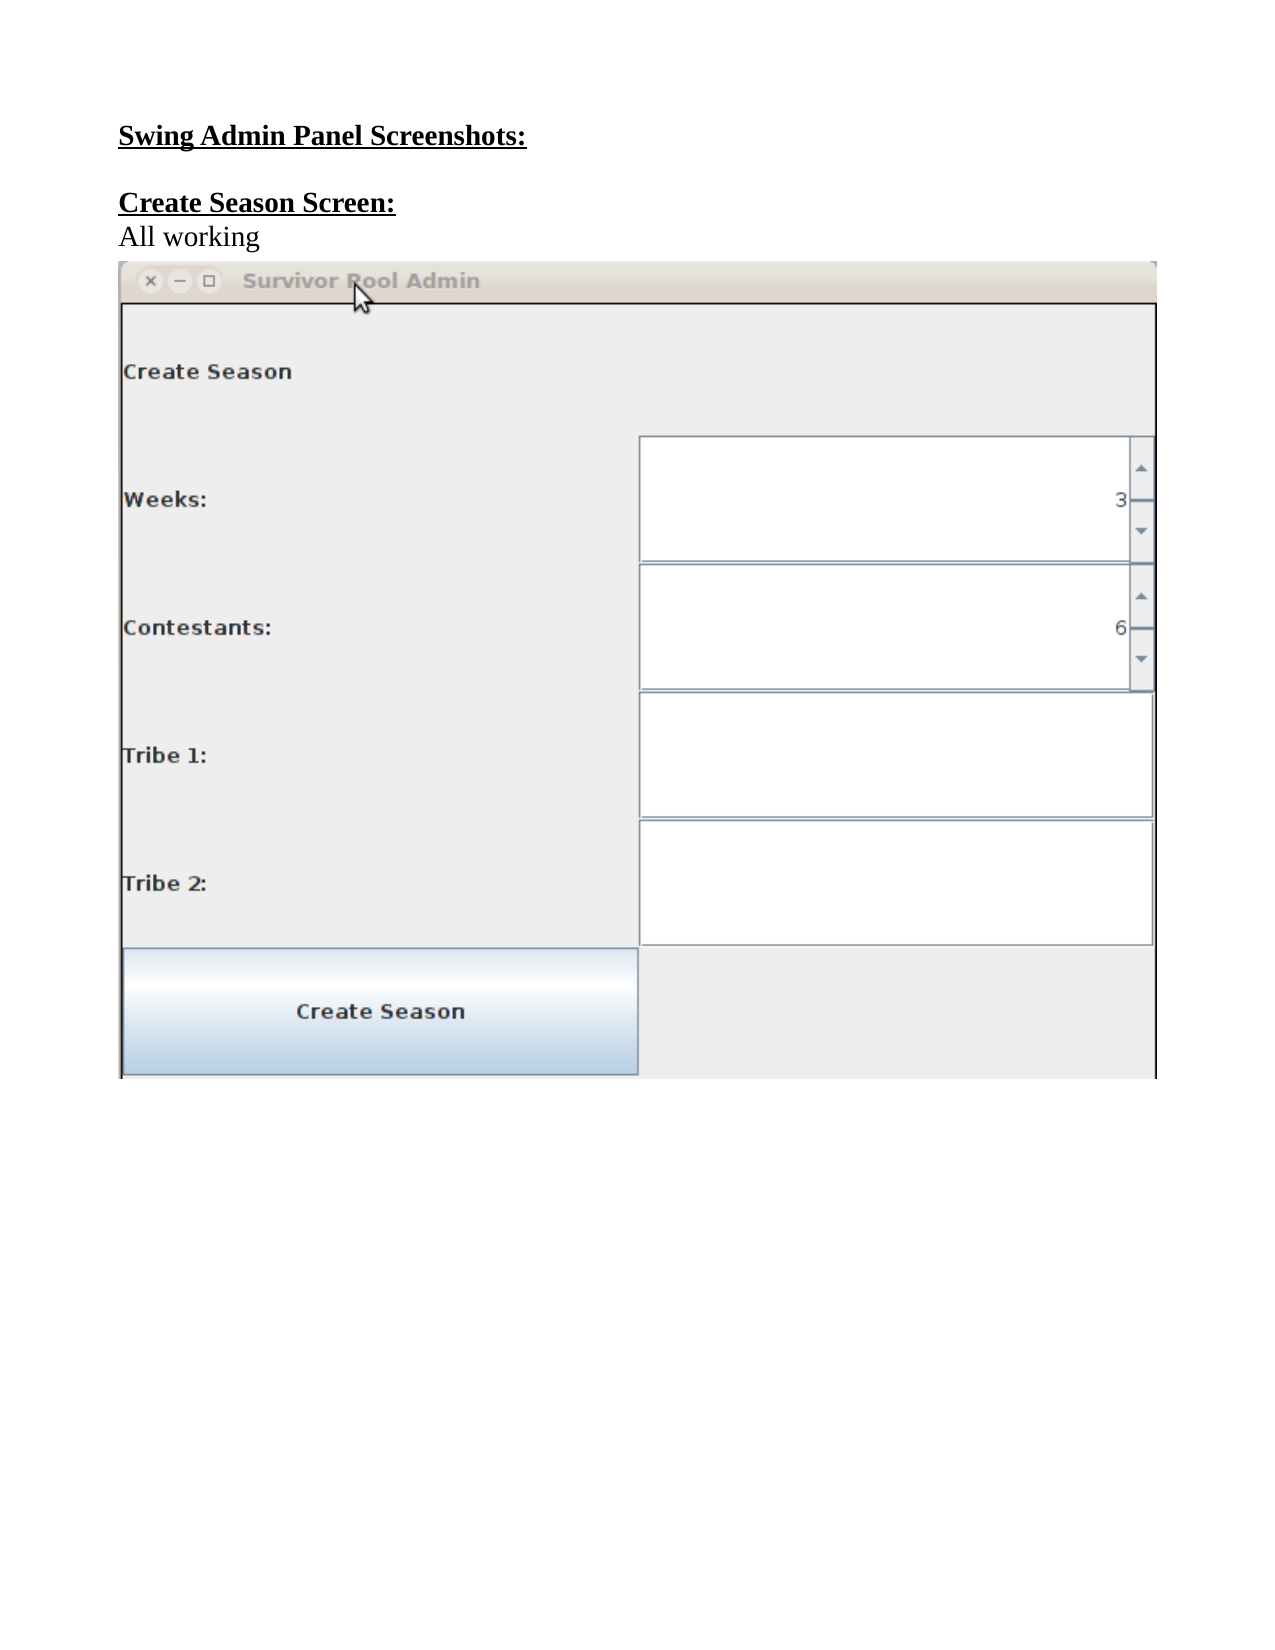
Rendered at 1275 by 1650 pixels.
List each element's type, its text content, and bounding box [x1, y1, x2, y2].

picture [118, 261, 1157, 1079]
text All working [118, 219, 1157, 252]
text Create Season Screen: [118, 185, 1157, 219]
text Swing Admin Panel Screenshots: [118, 118, 1157, 152]
